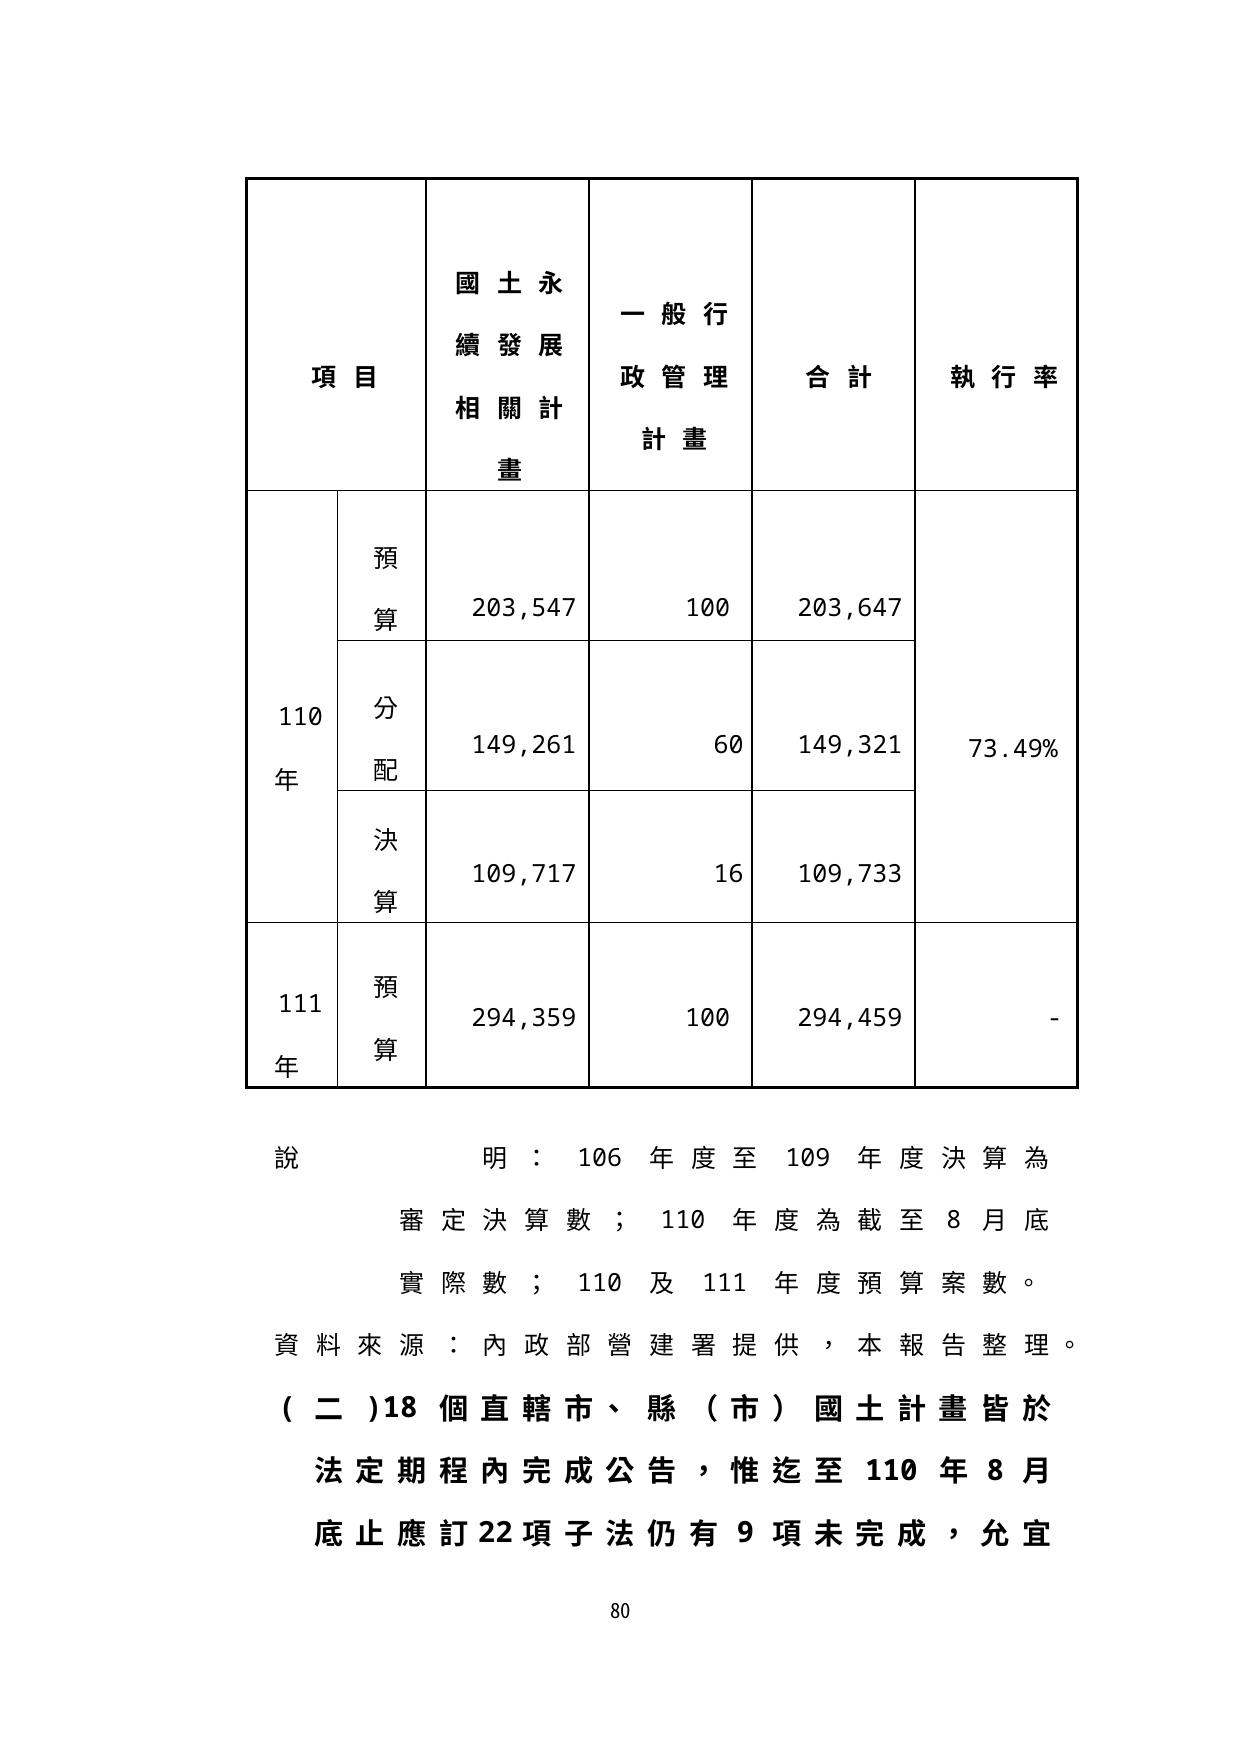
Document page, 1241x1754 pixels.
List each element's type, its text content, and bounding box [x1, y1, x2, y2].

table_header 國土永續發展相關計畫 [427, 180, 588, 490]
table_cell - [916, 923, 1076, 1086]
text 說 明：106年度至109年度決算為審定決算數；110年度為截至8月底實際數；110及111年度預算案數。 [244, 1115, 1067, 1302]
table_header 執行率 [916, 180, 1076, 490]
table_cell 60 [590, 641, 751, 790]
table_cell 分配 [338, 641, 425, 790]
table_header 一般行政管理計畫 [590, 180, 751, 490]
text (二)18個直轄市、縣（市）國土計畫皆於法定期程內完成公告，惟迄至110年8月底止應訂22項子法仍有9項未完成，允宜 [242, 1365, 1058, 1552]
table_cell 149,261 [427, 641, 588, 790]
table_header 合計 [753, 180, 914, 490]
table_cell 決算 [338, 791, 425, 922]
table_cell 100 [590, 491, 751, 640]
table_cell 110年 [248, 491, 337, 922]
table_cell 294,359 [427, 923, 588, 1086]
table_cell 預算 [338, 923, 425, 1086]
table_cell 預算 [338, 491, 425, 640]
table_cell 111年 [248, 923, 337, 1086]
table_cell 109,717 [427, 791, 588, 922]
table_cell 100 [590, 923, 751, 1086]
table_cell 109,733 [753, 791, 914, 922]
table_cell 203,647 [753, 491, 914, 640]
table_cell 73.49% [916, 491, 1076, 922]
table_cell 294,459 [753, 923, 914, 1086]
table_header 項目 [248, 180, 425, 490]
table_cell 203,547 [427, 491, 588, 640]
text 資料來源：內政部營建署提供，本報告整理。 [188, 1302, 1058, 1365]
table_cell 16 [590, 791, 751, 922]
table_cell 149,321 [753, 641, 914, 790]
